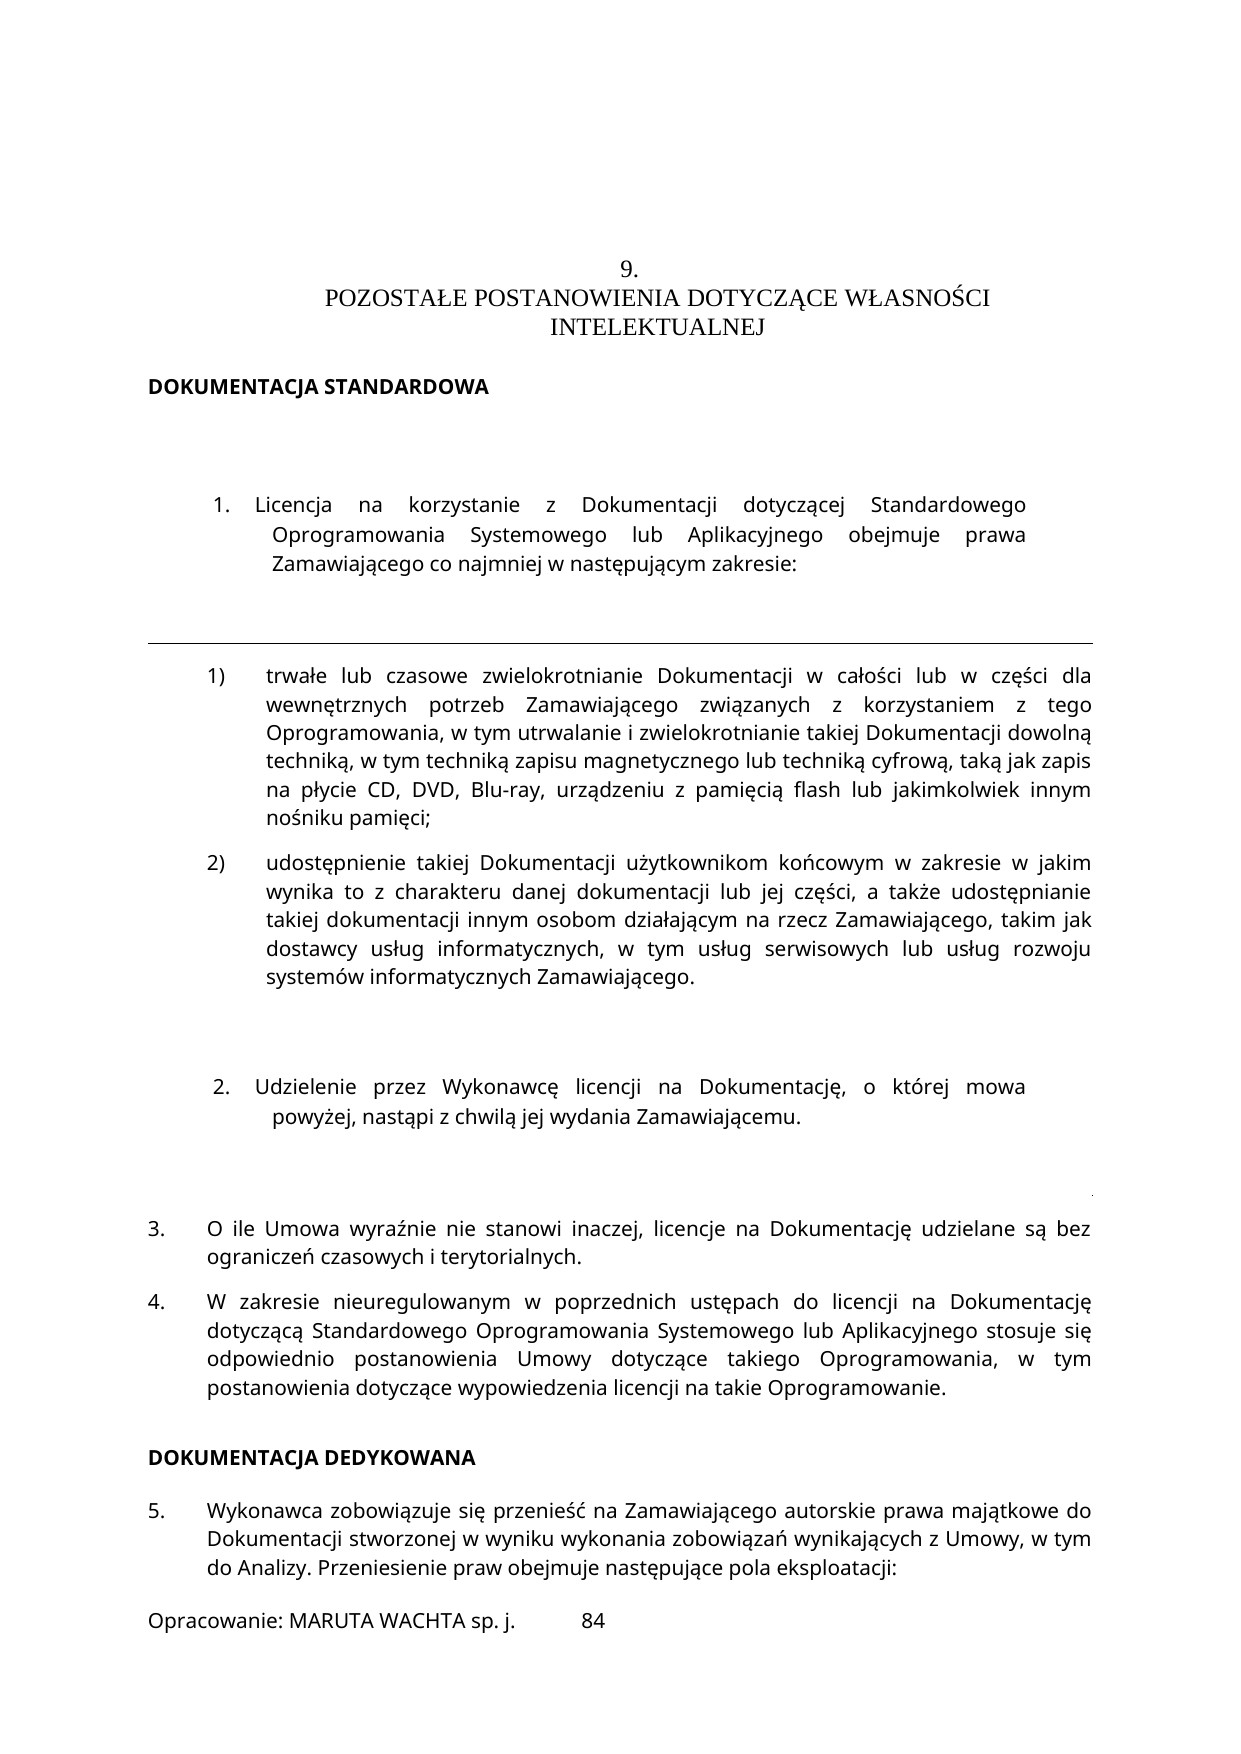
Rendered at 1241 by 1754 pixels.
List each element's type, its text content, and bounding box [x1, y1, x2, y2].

list W zakresie nieuregulowanym w poprzednich ustępach do licencji na Dokumentację dotyczącą Standardowego Oprogramowania Systemowego lub Aplikacyjnego stosuje się odpowiednio postanowienia Umowy dotyczące takiego Oprogramowania, w tym postanowienia dotyczące wypowiedzenia licencji na takie Oprogramowanie. [148, 1287, 1093, 1401]
list udostępnienie takiej Dokumentacji użytkownikom końcowym w zakresie w jakim wynika to z charakteru danej dokumentacji lub jej części, a także udostępnianie takiej dokumentacji innym osobom działającym na rzecz Zamawiającego, takim jak dostawcy usług informatycznych, w tym usług serwisowych lub usług rozwoju systemów informatycznych Zamawiającego. [207, 848, 1093, 991]
text DOKUMENTACJA DEDYKOWANA [148, 1443, 1093, 1471]
list O ile Umowa wyraźnie nie stanowi inaczej, licencje na Dokumentację udzielane są bez ograniczeń czasowych i terytorialnych. [148, 1214, 1093, 1271]
text DOKUMENTACJA STANDARDOWA [148, 372, 1093, 400]
list Wykonawca zobowiązuje się przenieść na Zamawiającego autorskie prawa majątkowe do Dokumentacji stworzonej w wyniku wykonania zobowiązań wynikających z Umowy, w tym do Analizy. Przeniesienie praw obejmuje następujące pola eksploatacji: [148, 1496, 1093, 1581]
subtitle POZOSTAŁE POSTANOWIENIA DOTYCZĄCE WŁASNOŚCI INTELEKTUALNEJ [185, 254, 1093, 341]
list Licencja na korzystanie z Dokumentacji dotyczącej Standardowego Oprogramowania Systemowego lub Aplikacyjnego obejmuje prawa Zamawiającego co najmniej w następującym zakresie: [149, 426, 1092, 642]
list trwałe lub czasowe zwielokrotnianie Dokumentacji w całości lub w części dla wewnętrznych potrzeb Zamawiającego związanych z korzystaniem z tego Oprogramowania, w tym utrwalanie i zwielokrotnianie takiej Dokumentacji dowolną techniką, w tym techniką zapisu magnetycznego lub techniką cyfrową, taką jak zapis na płycie CD, DVD, Blu-ray, urządzeniu z pamięcią flash lub jakimkolwiek innym nośniku pamięci; [207, 661, 1093, 832]
list Udzielenie przez Wykonawcę licencji na Dokumentację, o której mowa powyżej, nastąpi z chwilą jej wydania Zamawiającemu. [149, 1009, 1092, 1195]
